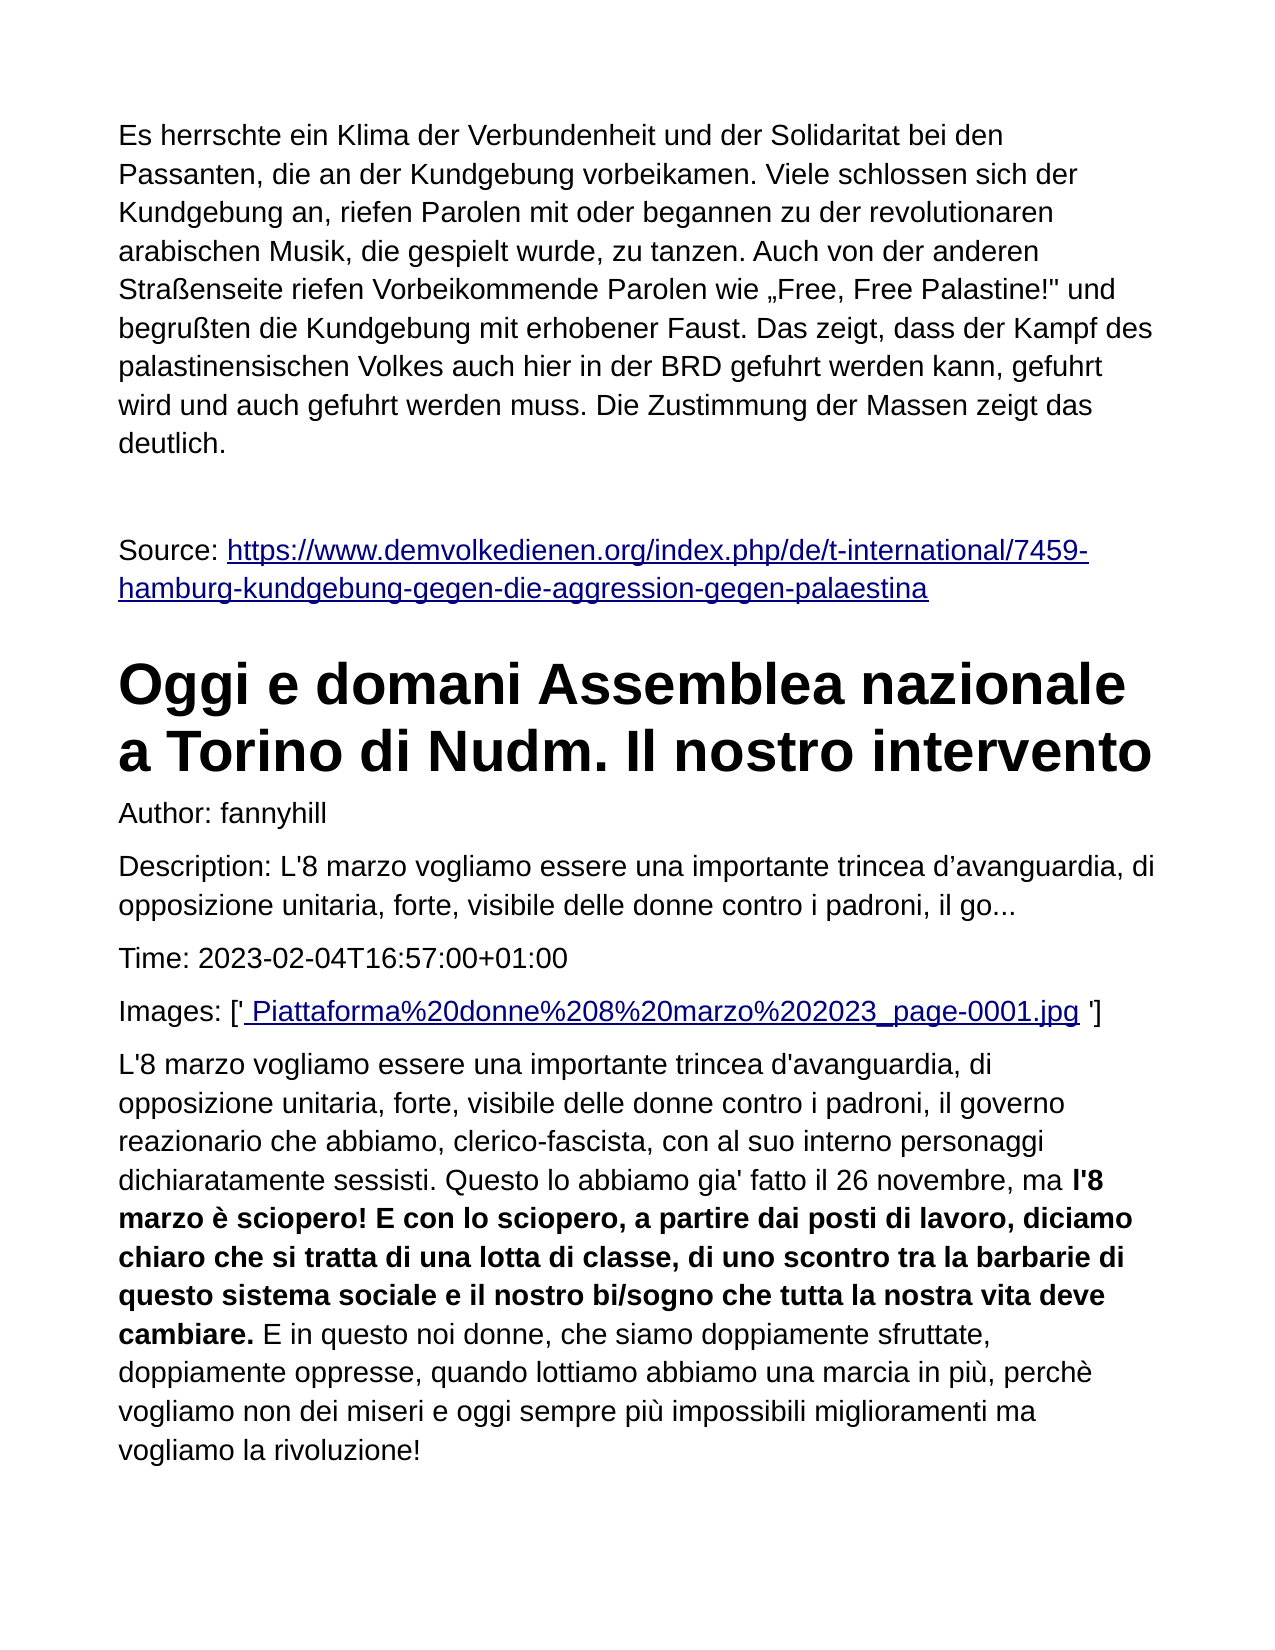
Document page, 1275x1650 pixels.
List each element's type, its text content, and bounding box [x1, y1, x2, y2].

text Source: https://www.demvolkedienen.org/index.php/de/t-international/7459-hamburg-kundgebung-gegen-die-aggression-gegen-palaestina [118, 533, 1157, 605]
text Author: fannyhill [118, 796, 1157, 829]
text Images: [' Piattaforma%20donne%208%20marzo%202023_page-0001.jpg '] [118, 994, 1157, 1027]
text Es herrschte ein Klima der Verbundenheit und der Solidaritat bei den Passanten, die an der Kundgebung vorbeikamen. Viele schlossen sich der Kundgebung an, riefen Parolen mit oder begannen zu der revolutionaren arabischen Musik, die gespielt wurde, zu tanzen. Auch von der anderen Straßenseite riefen Vorbeikommende Parolen wie „Free, Free Palastine!" und begrußten die Kundgebung mit erhobener Faust. Das zeigt, dass der Kampf des palastinensischen Volkes auch hier in der BRD gefuhrt werden kann, gefuhrt wird und auch gefuhrt werden muss. Die Zustimmung der Massen zeigt das deutlich. [118, 118, 1157, 460]
text L'8 marzo vogliamo essere una importante trincea d'avanguardia, di opposizione unitaria, forte, visibile delle donne contro i padroni, il governo reazionario che abbiamo, clerico-fascista, con al suo interno personaggi dichiaratamente sessisti. Questo lo abbiamo gia' fatto il 26 novembre, ma l'8 marzo è sciopero! E con lo sciopero, a partire dai posti di lavoro, diciamo chiaro che si tratta di una lotta di classe, di uno scontro tra la barbarie di questo sistema sociale e il nostro bi/sogno che tutta la nostra vita deve cambiare. E in questo noi donne, che siamo doppiamente sfruttate, doppiamente oppresse, quando lottiamo abbiamo una marcia in più, perchè vogliamo non dei miseri e oggi sempre più impossibili miglioramenti ma vogliamo la rivoluzione! [118, 1047, 1157, 1466]
text Description: L'8 marzo vogliamo essere una importante trincea d’avanguardia, di opposizione unitaria, forte, visibile delle donne contro i padroni, il go... [118, 849, 1157, 921]
text Time: 2023-02-04T16:57:00+01:00 [118, 941, 1157, 974]
subtitle Oggi e domani Assemblea nazionale a Torino di Nudm. Il nostro intervento [118, 649, 1157, 783]
